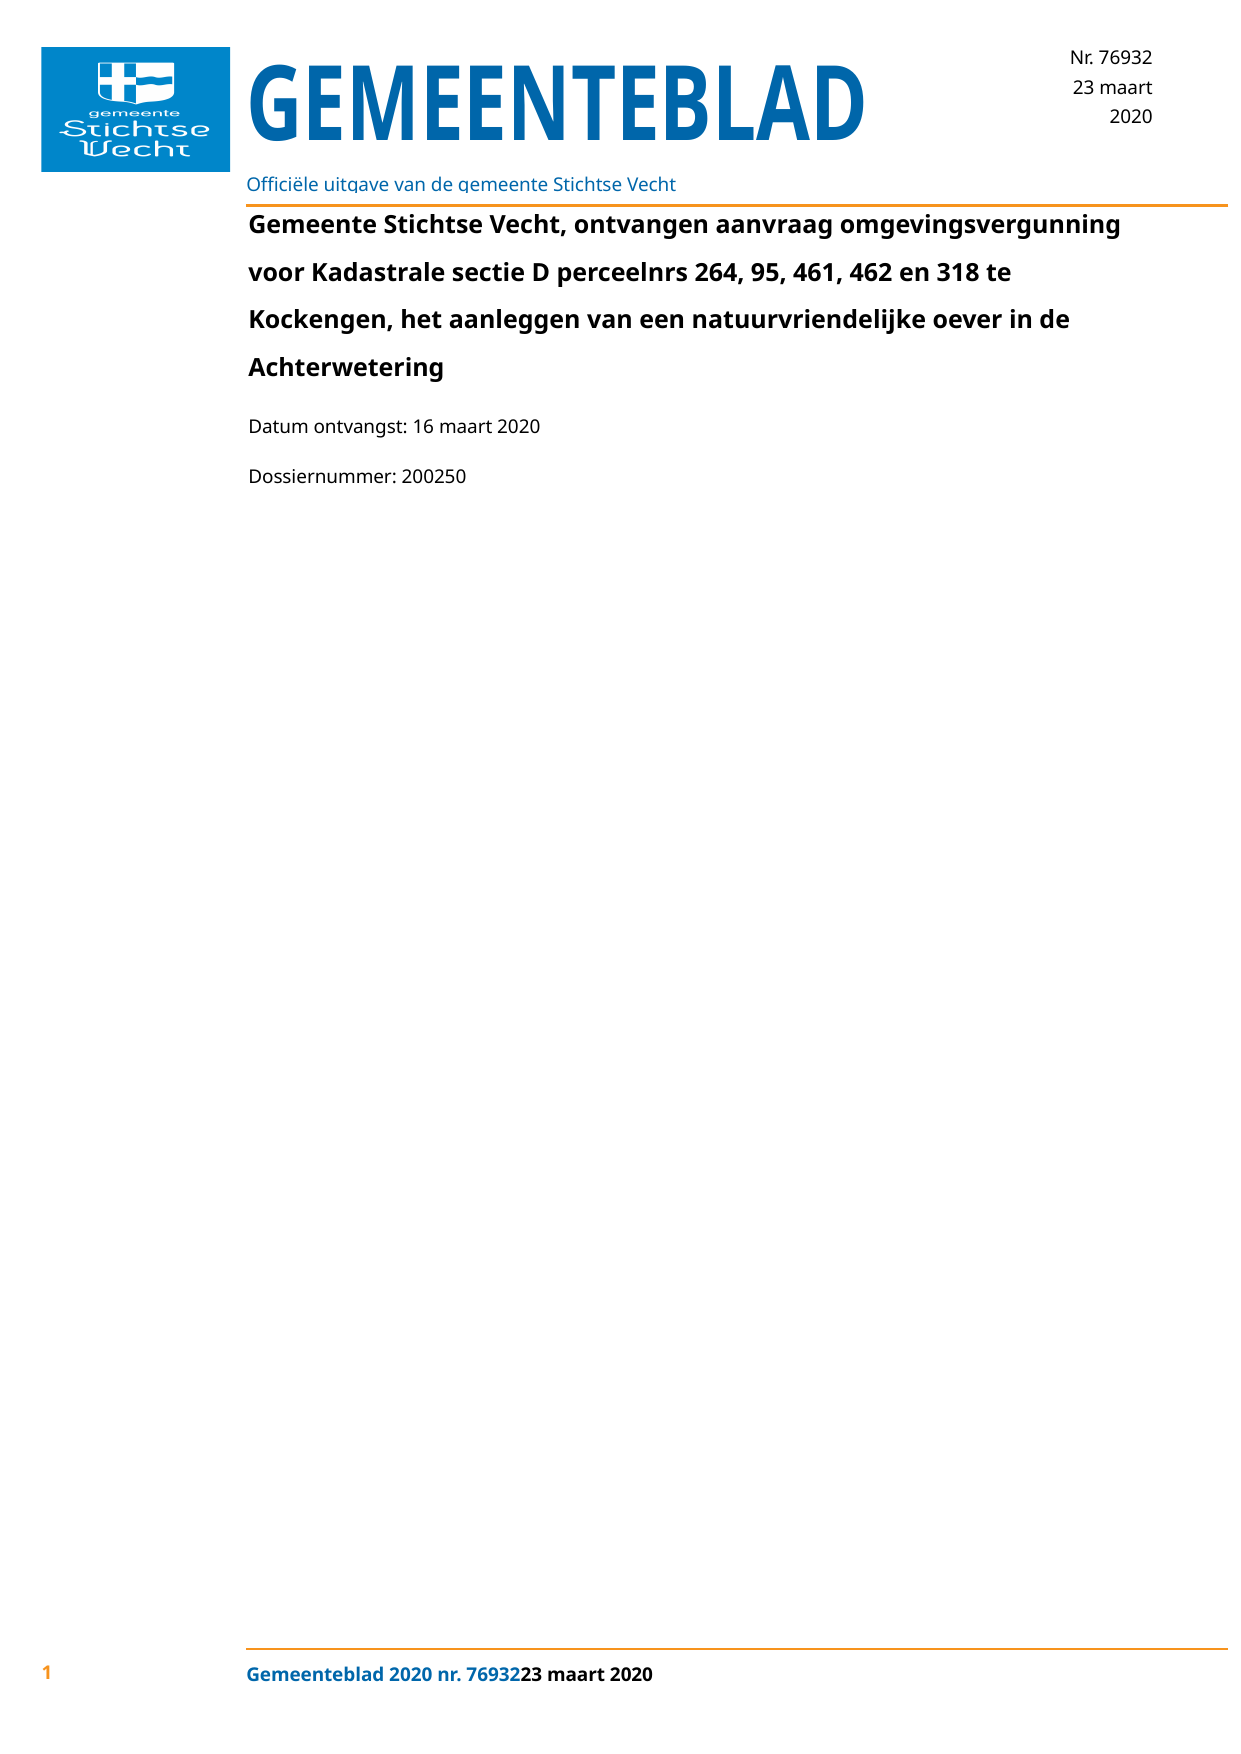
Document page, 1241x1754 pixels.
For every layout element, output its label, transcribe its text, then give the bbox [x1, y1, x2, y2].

picture [137, 63, 174, 103]
text Datum ontvangst: 16 maart 2020 [248, 413, 1152, 439]
text Gemeente Stichtse Vecht, ontvangen aanvraag omgevingsvergunning voor Kadastrale sectie D perceelnrs 264, 95, 461, 462 en 318 te Kockengen, het aanleggen van een natuurvriendelijke oever in de Achterwetering [248, 207, 1152, 384]
text Dossiernummer: 200250 [248, 463, 1152, 489]
picture [99, 63, 135, 101]
